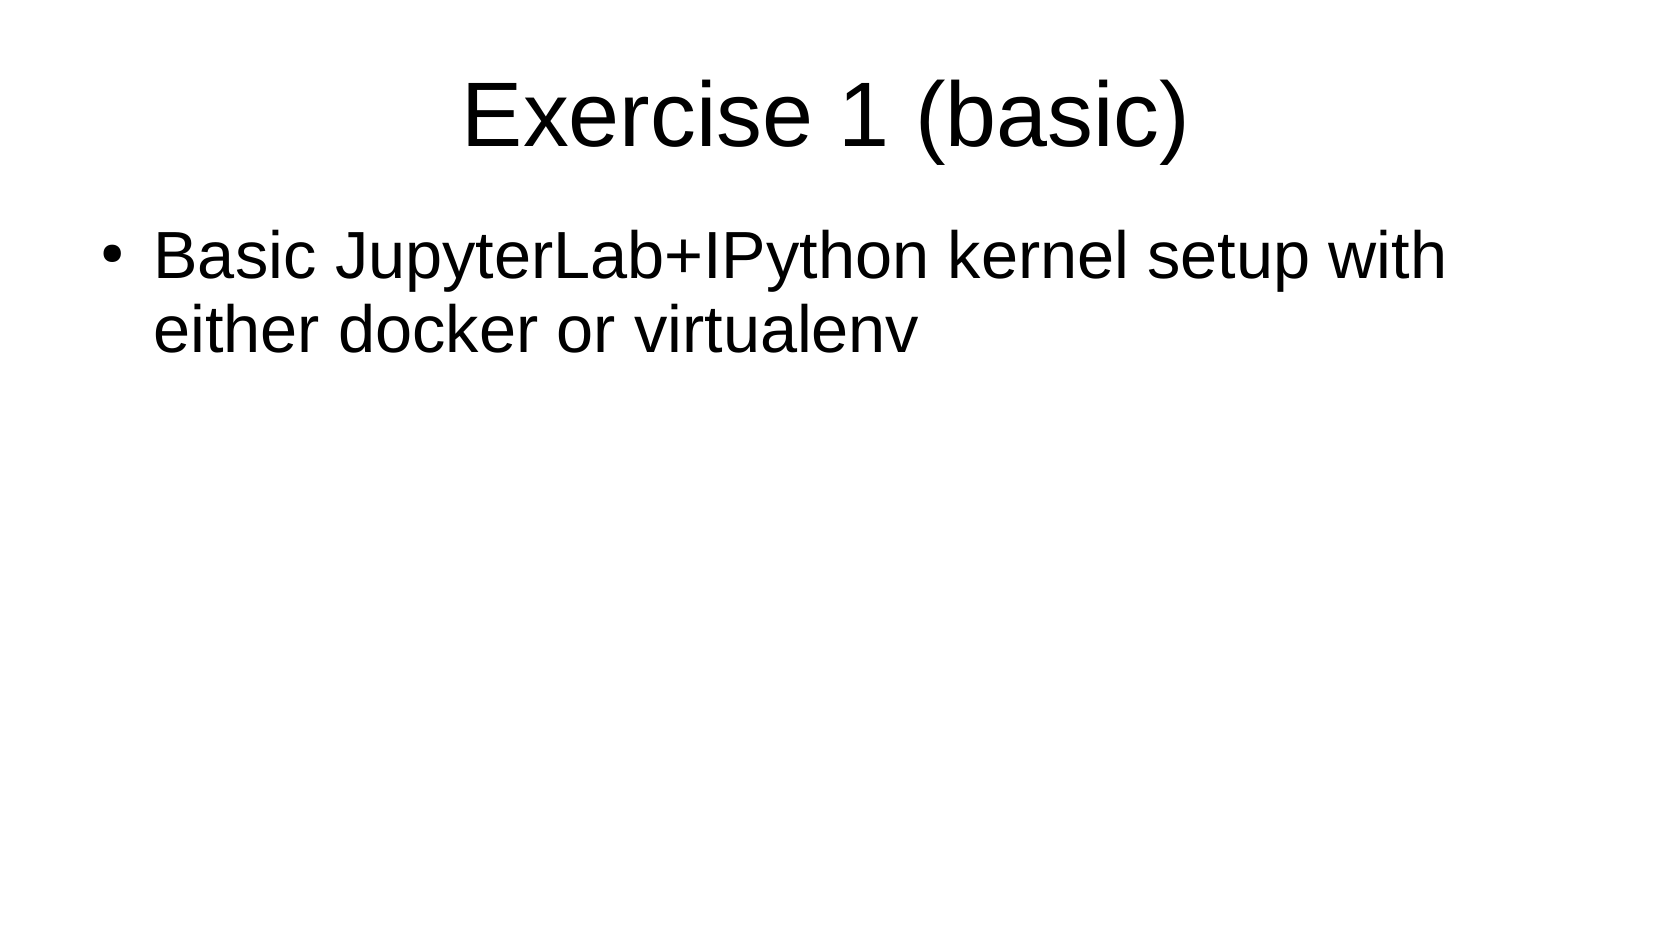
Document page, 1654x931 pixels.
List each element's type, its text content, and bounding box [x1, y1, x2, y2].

title Exercise 1 (basic) [82, 37, 1571, 193]
list Basic JupyterLab+IPython kernel setup with either docker or virtualenv [82, 217, 1571, 758]
